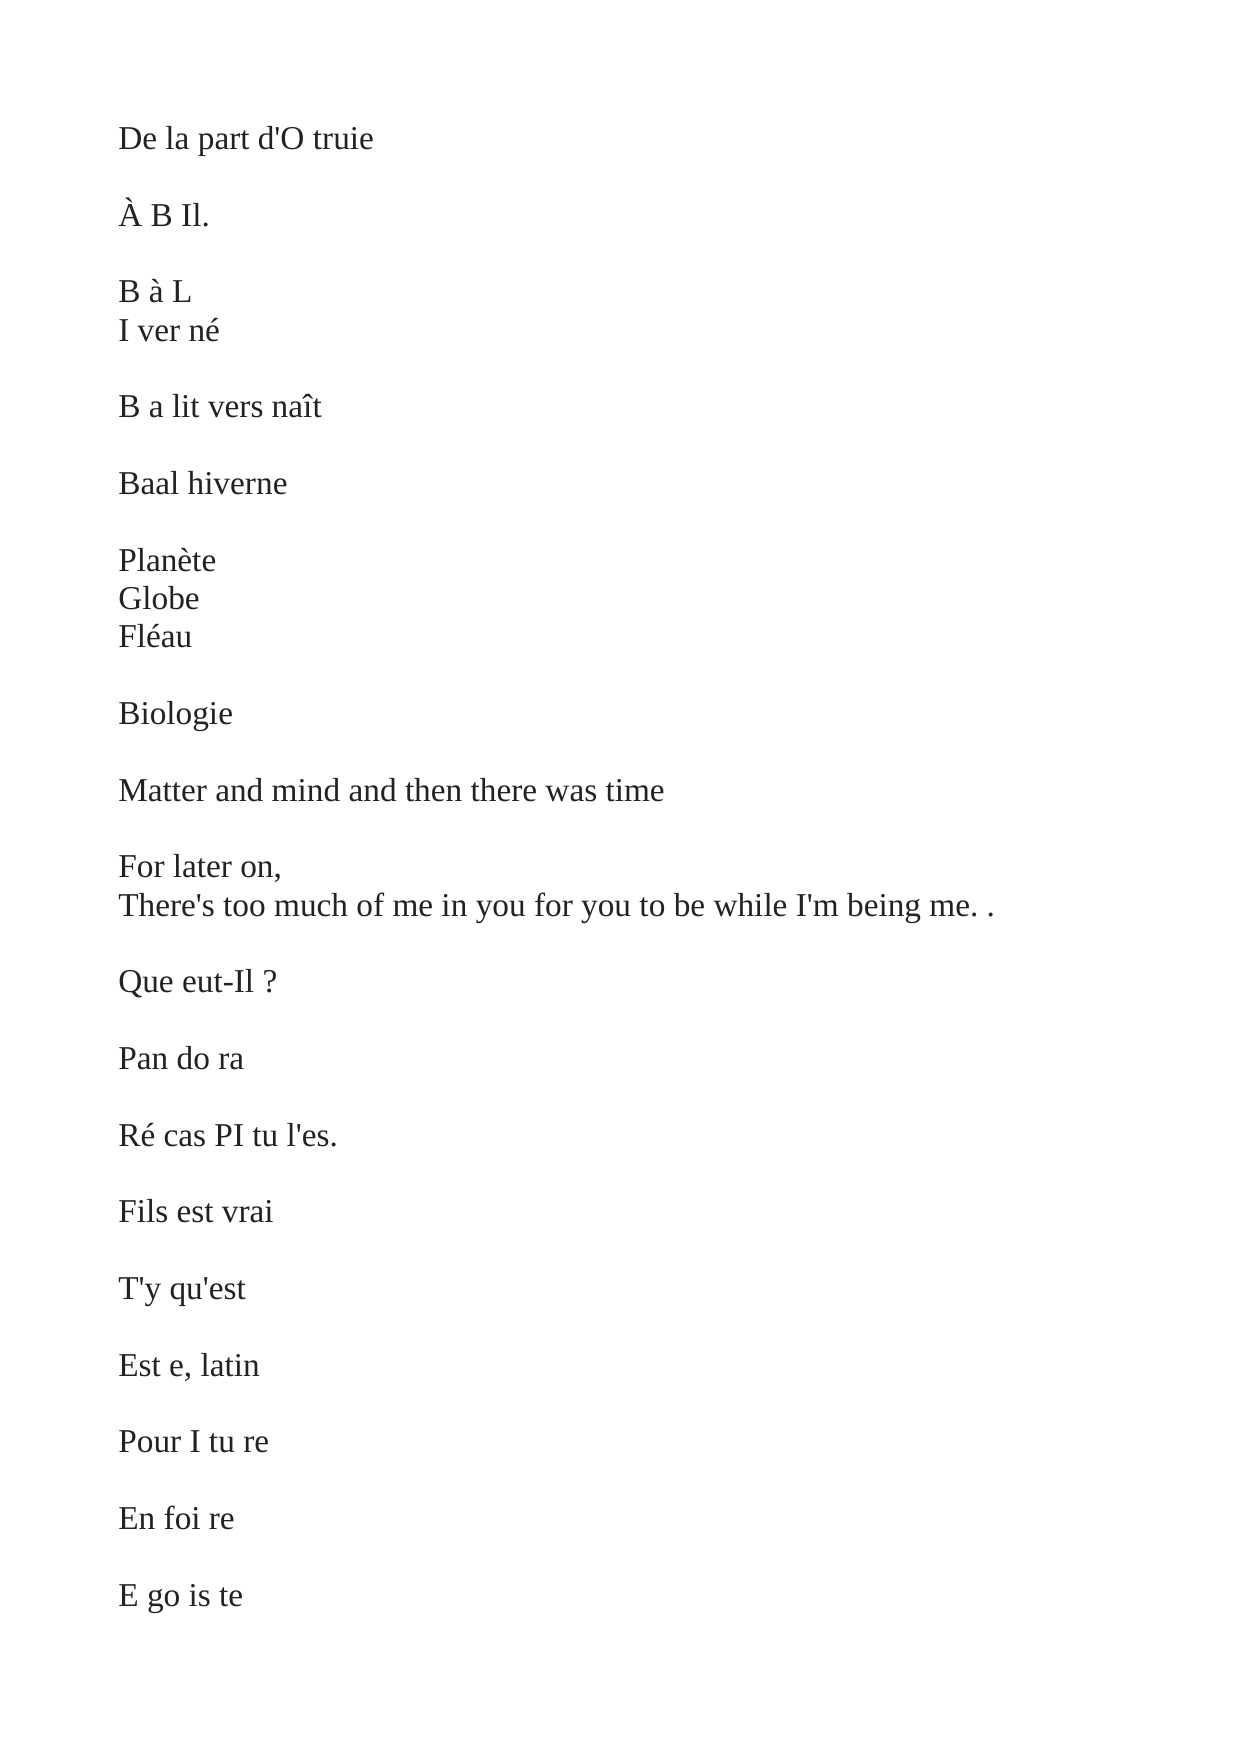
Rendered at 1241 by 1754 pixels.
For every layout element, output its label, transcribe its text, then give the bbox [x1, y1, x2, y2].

text Baal hiverne [118, 463, 1122, 501]
text B à L [118, 271, 1122, 310]
text Matter and mind and then there was time [118, 770, 1122, 808]
text E go is te [118, 1575, 1122, 1613]
text For later on, [118, 846, 1122, 885]
text De la part d'O truie [118, 118, 1122, 156]
text Fils est vrai [118, 1191, 1122, 1230]
text Fléau [118, 616, 1122, 655]
text B a lit vers naît [118, 386, 1122, 425]
text Biologie [118, 693, 1122, 731]
text Pan do ra [118, 1038, 1122, 1076]
text En foi re [118, 1498, 1122, 1536]
text Ré cas PI tu l'es. [118, 1115, 1122, 1153]
text I ver né [118, 310, 1122, 348]
text T'y qu'est [118, 1268, 1122, 1306]
text Pour I tu re [118, 1421, 1122, 1460]
text Est e, latin [118, 1345, 1122, 1383]
text À B Il. [118, 195, 1122, 233]
text There's too much of me in you for you to be while I'm being me. . [118, 885, 1122, 923]
text Planète [118, 540, 1122, 578]
text Que eut-Il ? [118, 961, 1122, 1000]
text Globe [118, 578, 1122, 616]
